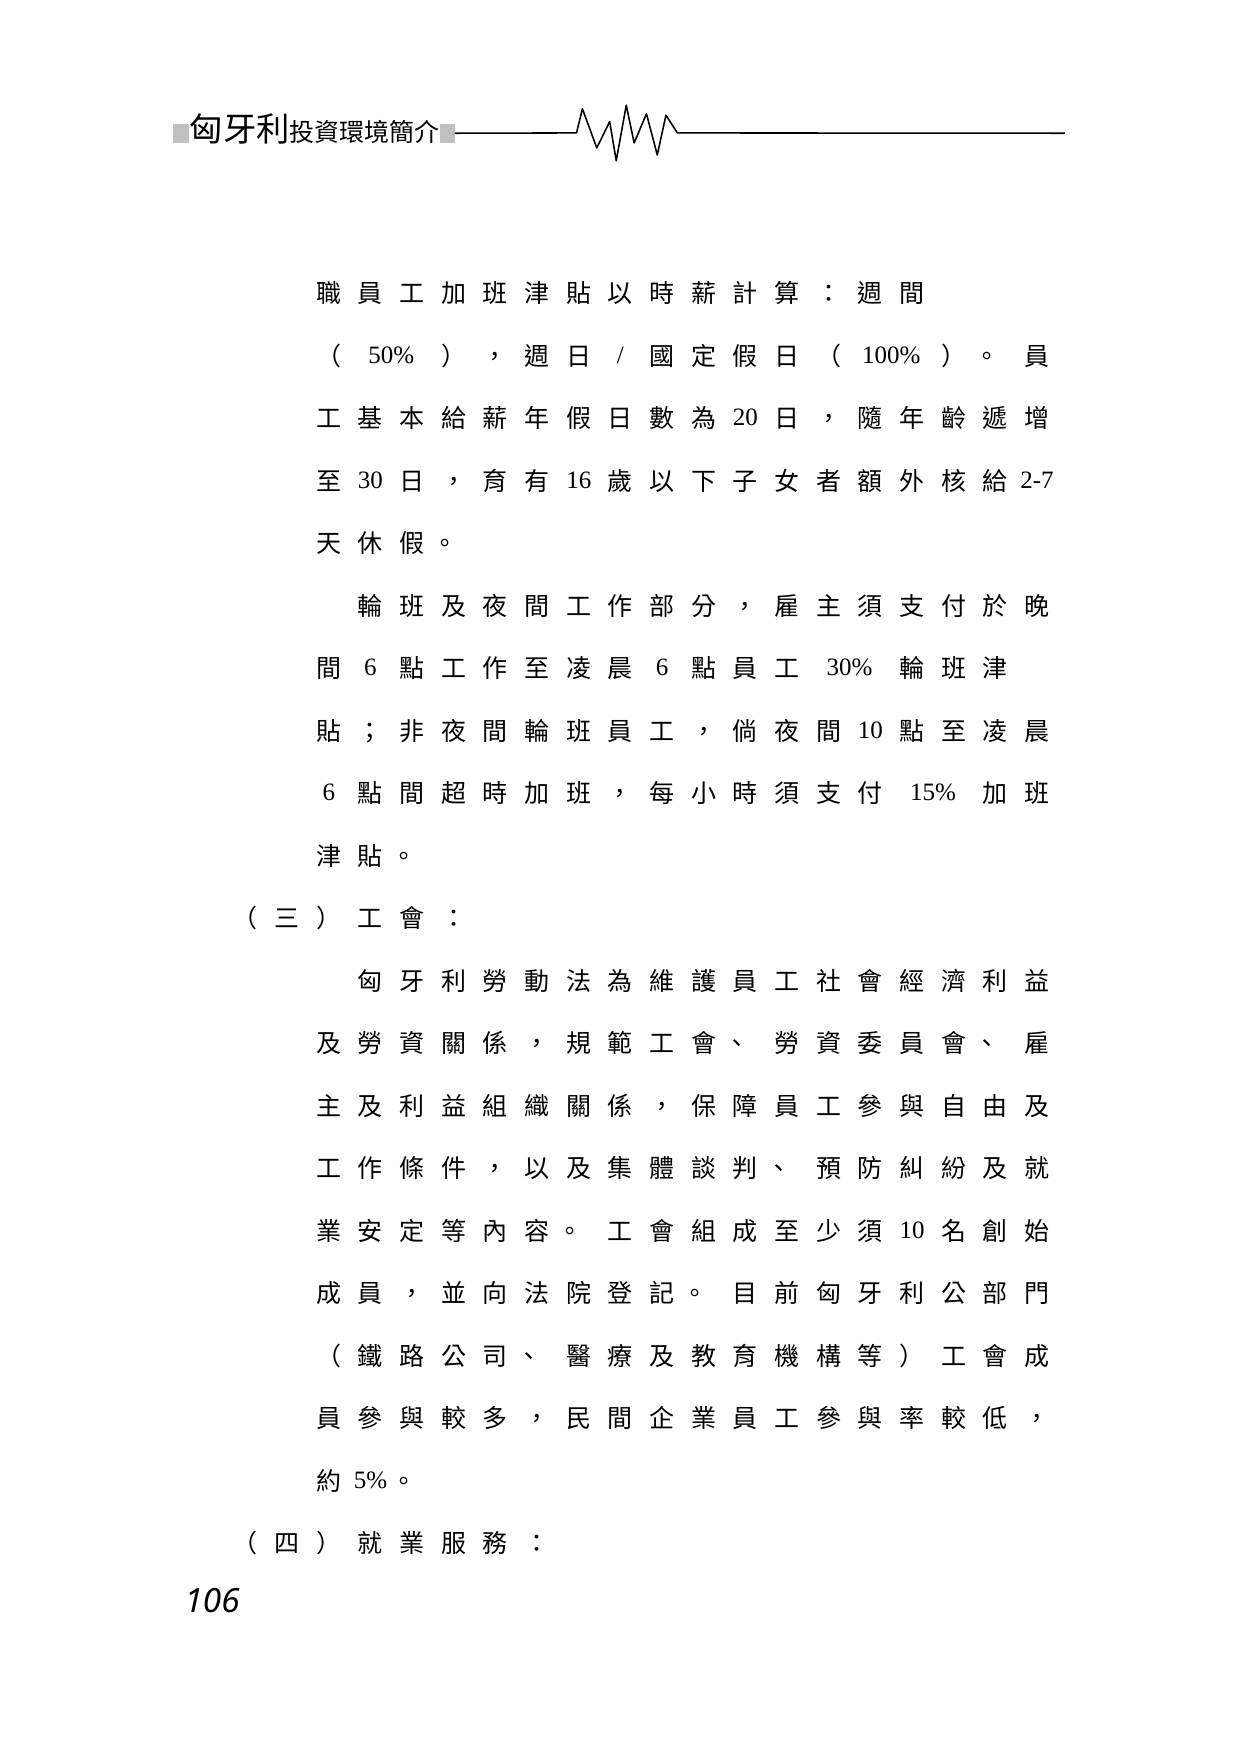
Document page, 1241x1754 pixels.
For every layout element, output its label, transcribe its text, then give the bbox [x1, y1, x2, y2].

text 輪班及夜間工作部分，雇主須支付於晚間6點工作至凌晨6點員工30%輪班津貼；非夜間輪班員工，倘夜間10點至凌晨6點間超時加班，每小時須支付15%加班津貼。 [281, 563, 1058, 875]
text 職員工加班津貼以時薪計算：週間（50%），週日/國定假日（100%）。員工基本給薪年假日數為20日，隨年齡遞增至30日，育有16歲以下子女者額外核給2-7天休假。 [281, 250, 1058, 563]
text 匈牙利勞動法為維護員工社會經濟利益及勞資關係，規範工會、勞資委員會、雇主及利益組織關係，保障員工參與自由及工作條件，以及集體談判、預防糾紛及就業安定等內容。工會組成至少須10名創始成員，並向法院登記。目前匈牙利公部門（鐵路公司、醫療及教育機構等）工會成員參與較多，民間企業員工參與率較低，約5%。 [281, 938, 1058, 1500]
text （三）工會： [207, 875, 1058, 938]
text （四）就業服務： [207, 1500, 1058, 1563]
